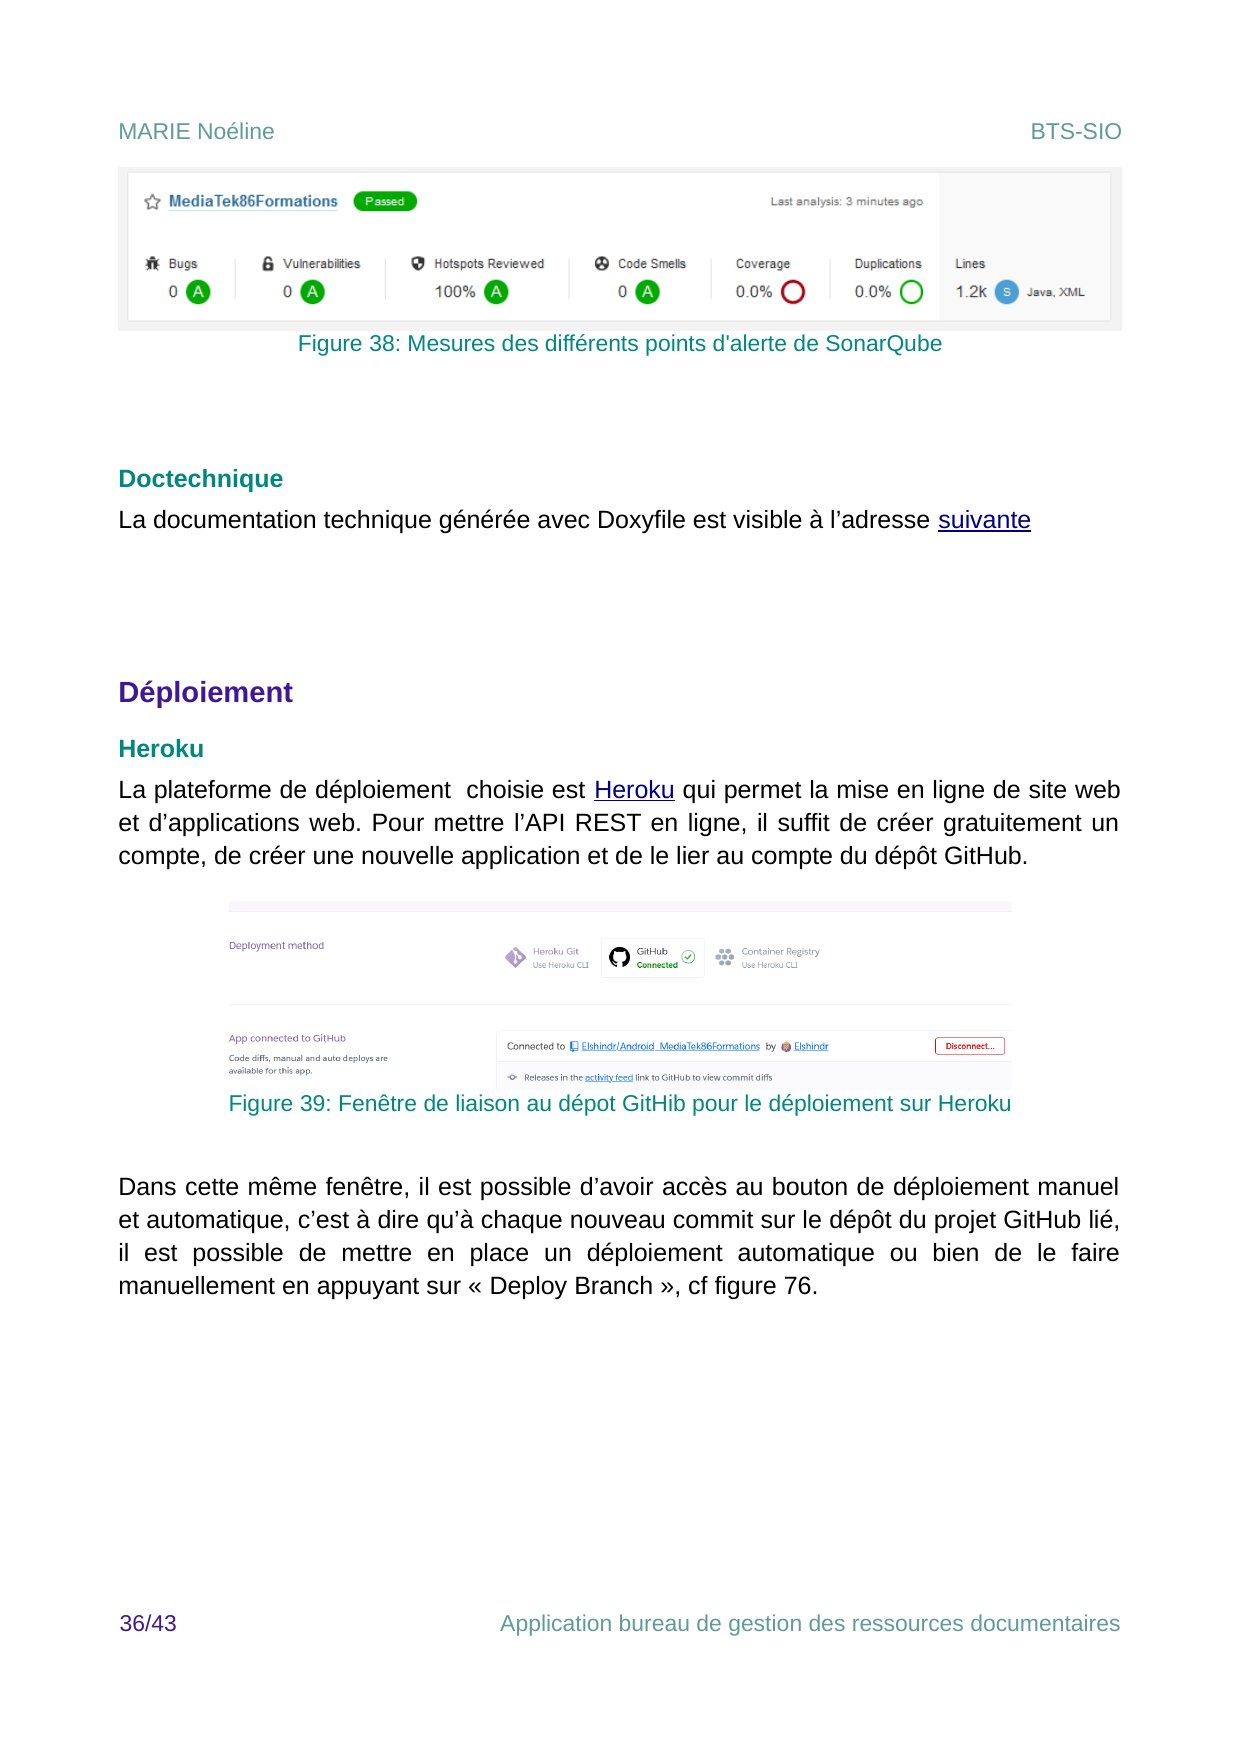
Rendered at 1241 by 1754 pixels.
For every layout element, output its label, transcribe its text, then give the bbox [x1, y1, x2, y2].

text Dans cette même fenêtre, il est possible d’avoir accès au bouton de déploiement manuel et automatique, c’est à dire qu’à chaque nouveau commit sur le dépôt du projet GitHub lié, il est possible de mettre en place un déploiement automatique ou bien de le faire manuellement en appuyant sur « Deploy Branch », cf figure 76. [118, 1172, 1122, 1300]
picture [228, 901, 1012, 1090]
text La documentation technique générée avec Doxyfile est visible à l’adresse suivante [118, 506, 1122, 534]
subtitle Heroku [118, 734, 1122, 762]
text La plateforme de déploiement choisie est Heroku qui permet la mise en ligne de site web et d’applications web. Pour mettre l’API REST en ligne, il suffit de créer gratuitement un compte, de créer une nouvelle application et de le lier au compte du dépôt GitHub. [118, 775, 1122, 870]
text Figure 39: Fenêtre de liaison au dépot GitHib pour le déploiement sur Heroku [118, 1090, 1122, 1116]
subtitle Doctechnique [118, 464, 1122, 493]
subtitle Déploiement [118, 675, 1122, 709]
text Figure 38: Mesures des différents points d'alerte de SonarQube [118, 331, 1122, 357]
picture [118, 167, 1123, 331]
